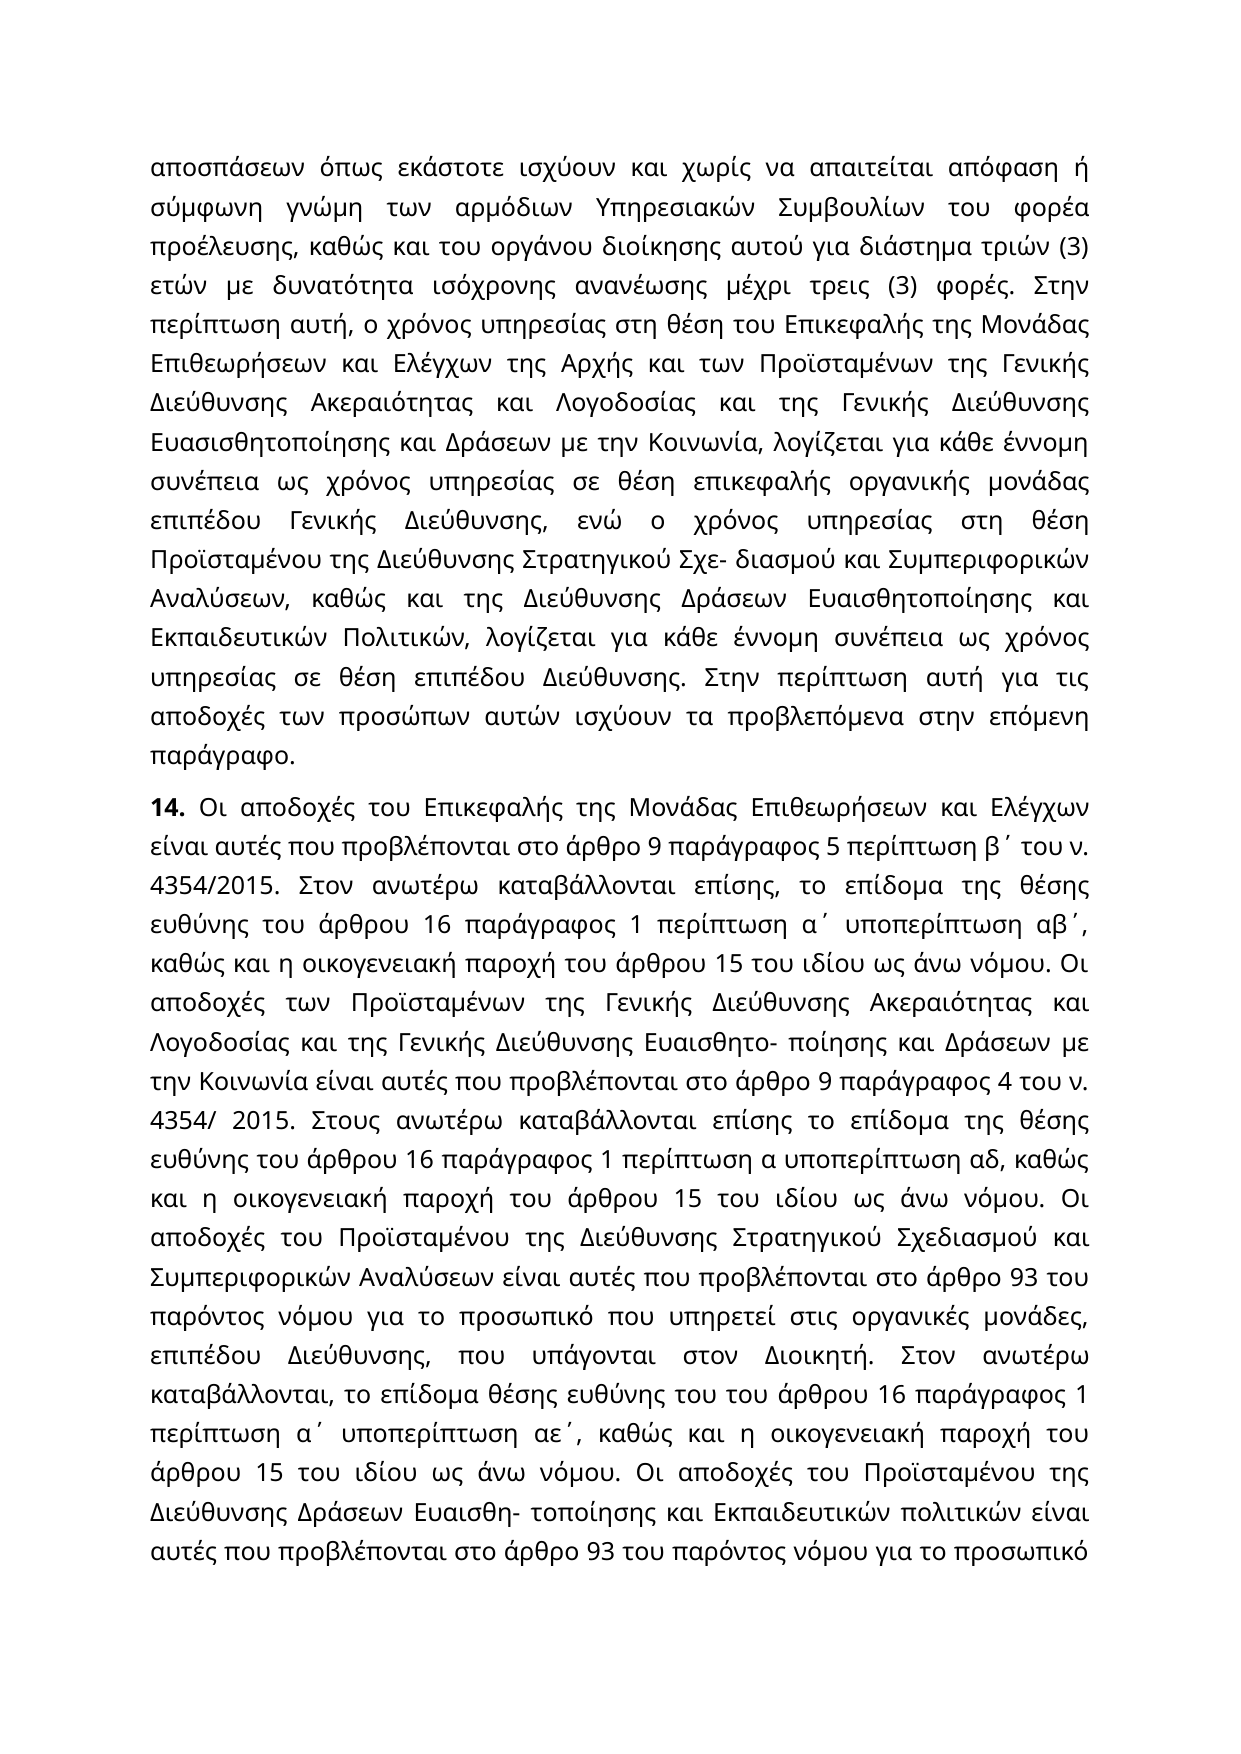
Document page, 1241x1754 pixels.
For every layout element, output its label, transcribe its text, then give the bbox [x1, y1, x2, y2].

text αποσπάσεων όπως εκάστοτε ισχύουν και χωρίς να απαιτείται απόφαση ή σύμφωνη γνώμη των αρμόδιων Υπηρεσιακών Συμβουλίων του φορέα προέλευσης, καθώς και του οργάνου διοίκησης αυτού για διάστημα τριών (3) ετών με δυνατότητα ισόχρονης ανανέωσης μέχρι τρεις (3) φορές. Στην περίπτωση αυτή, ο χρόνος υπηρεσίας στη θέση του Επικεφαλής της Μονάδας Επιθεωρήσεων και Ελέγχων της Αρχής και των Προϊσταμένων της Γενικής Διεύθυνσης Ακεραιότητας και Λογοδοσίας και της Γενικής Διεύθυνσης Ευασισθητοποίησης και Δράσεων με την Κοινωνία, λογίζεται για κάθε έννομη συνέπεια ως χρόνος υπηρεσίας σε θέση επικεφαλής οργανικής μονάδας επιπέδου Γενικής Διεύθυνσης, ενώ ο χρόνος υπηρεσίας στη θέση Προϊσταμένου της Διεύθυνσης Στρατηγικού Σχε- διασμού και Συμπεριφορικών Αναλύσεων, καθώς και της Διεύθυνσης Δράσεων Ευαισθητοποίησης και Εκπαιδευτικών Πολιτικών, λογίζεται για κάθε έννομη συνέπεια ως χρόνος υπηρεσίας σε θέση επιπέδου Διεύθυνσης. Στην περίπτωση αυτή για τις αποδοχές των προσώπων αυτών ισχύουν τα προβλεπόμενα στην επόμενη παράγραφο. [150, 150, 1090, 772]
text 14. Οι αποδοχές του Επικεφαλής της Μονάδας Επιθεωρήσεων και Ελέγχων είναι αυτές που προβλέπονται στο άρθρο 9 παράγραφος 5 περίπτωση β΄ του ν. 4354/2015. Στον ανωτέρω καταβάλλονται επίσης, το επίδομα της θέσης ευθύνης του άρθρου 16 παράγραφος 1 περίπτωση α΄ υποπερίπτωση αβ΄, καθώς και η οικογενειακή παροχή του άρθρου 15 του ιδίου ως άνω νόμου. Οι αποδοχές των Προϊσταμένων της Γενικής Διεύθυνσης Ακεραιότητας και Λογοδοσίας και της Γενικής Διεύθυνσης Ευαισθητο- ποίησης και Δράσεων με την Κοινωνία είναι αυτές που προβλέπονται στο άρθρο 9 παράγραφος 4 του ν. 4354/ 2015. Στους ανωτέρω καταβάλλονται επίσης το επίδομα της θέσης ευθύνης του άρθρου 16 παράγραφος 1 περίπτωση α υποπερίπτωση αδ, καθώς και η οικογενειακή παροχή του άρθρου 15 του ιδίου ως άνω νόμου. Οι αποδοχές του Προϊσταμένου της Διεύθυνσης Στρατηγικού Σχεδιασμού και Συμπεριφορικών Αναλύσεων είναι αυτές που προβλέπονται στο άρθρο 93 του παρόντος νόμου για το προσωπικό που υπηρετεί στις οργανικές μονάδες, επιπέδου Διεύθυνσης, που υπάγονται στον Διοικητή. Στον ανωτέρω καταβάλλονται, το επίδομα θέσης ευθύνης του του άρθρου 16 παράγραφος 1 περίπτωση α΄ υποπερίπτωση αε΄, καθώς και η οικογενειακή παροχή του άρθρου 15 του ιδίου ως άνω νόμου. Οι αποδοχές του Προϊσταμένου της Διεύθυνσης Δράσεων Ευαισθη- τοποίησης και Εκπαιδευτικών πολιτικών είναι αυτές που προβλέπονται στο άρθρο 93 του παρόντος νόμου για το προσωπικό [150, 789, 1090, 1567]
